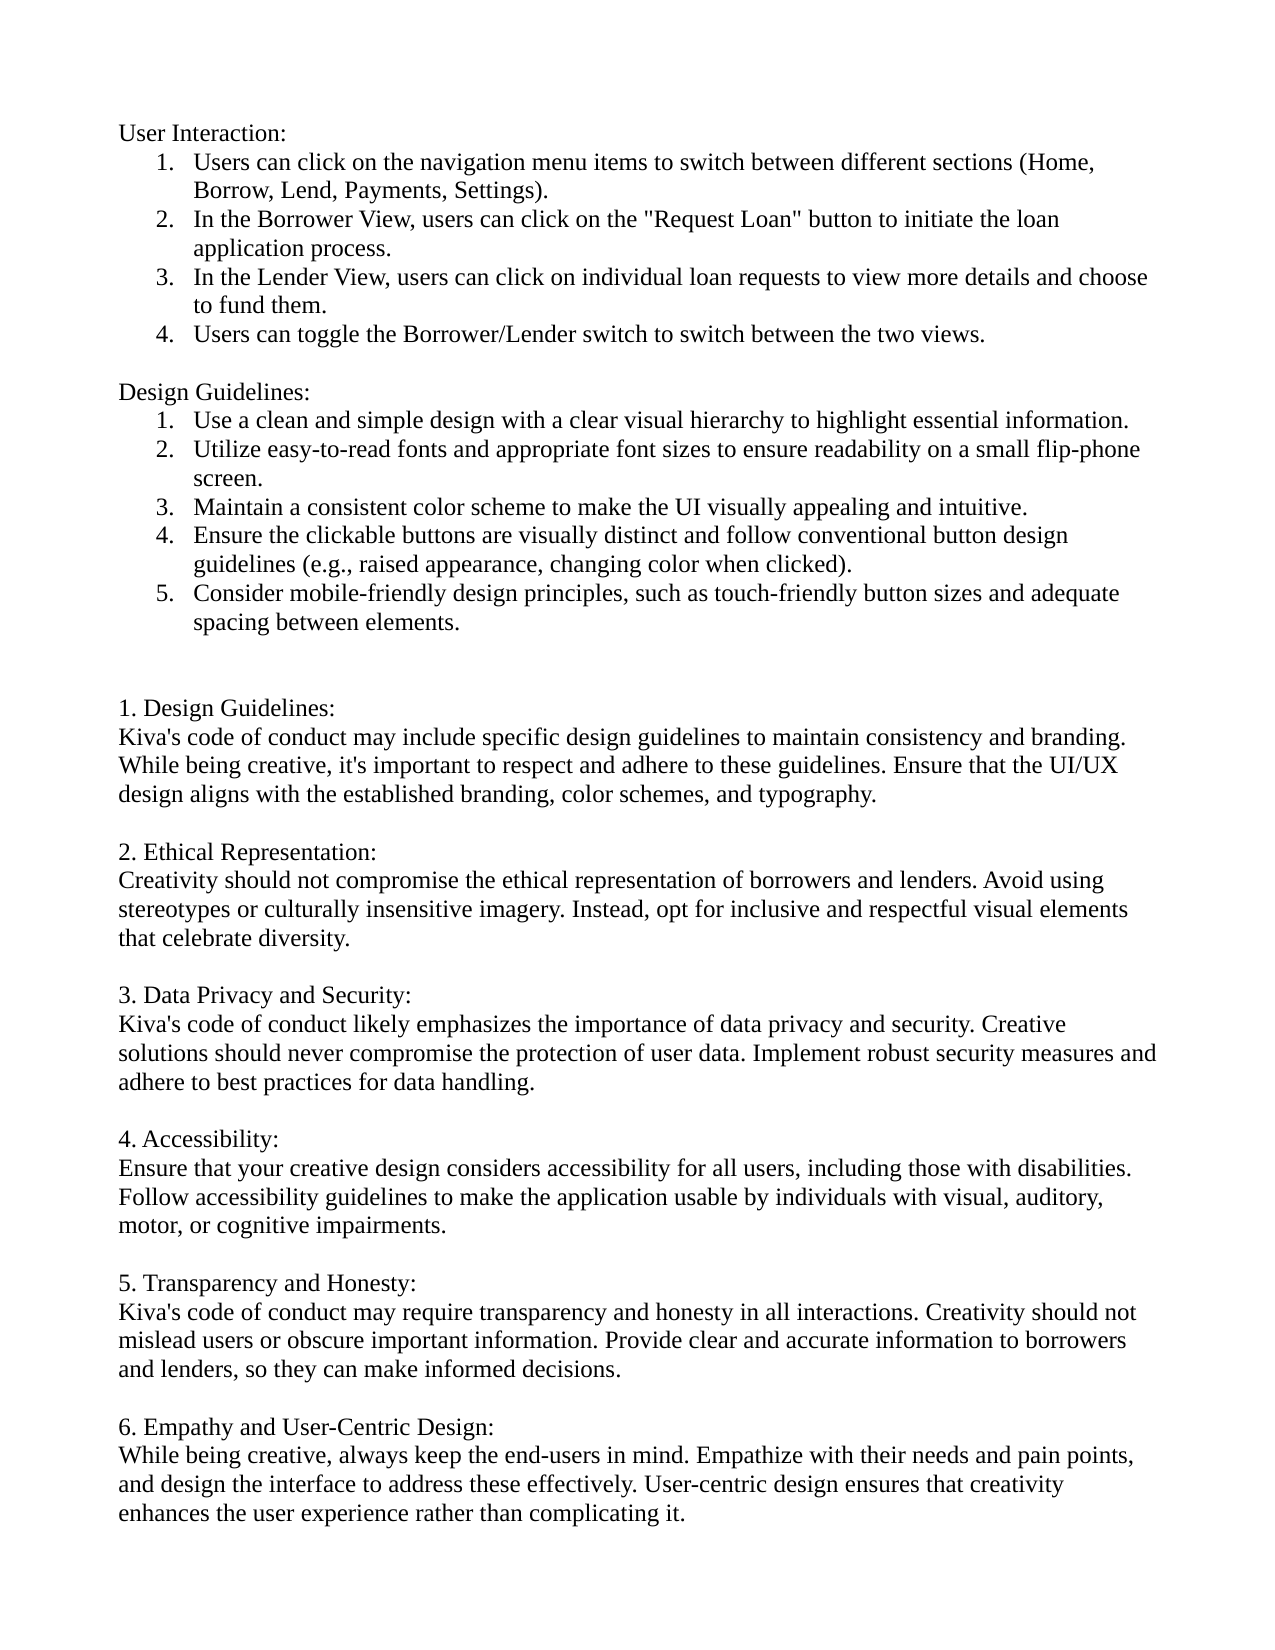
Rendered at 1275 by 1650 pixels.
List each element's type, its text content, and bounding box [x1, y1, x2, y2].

list Ensure the clickable buttons are visually distinct and follow conventional button design guidelines (e.g., raised appearance, changing color when clicked). [156, 521, 1157, 578]
text Kiva's code of conduct may require transparency and honesty in all interactions. Creativity should not mislead users or obscure important information. Provide clear and accurate information to borrowers and lenders, so they can make informed decisions. [118, 1297, 1157, 1383]
list Users can toggle the Borrower/Lender switch to switch between the two views. [156, 319, 1157, 348]
text Design Guidelines: [118, 377, 1157, 406]
text Creativity should not compromise the ethical representation of borrowers and lenders. Avoid using stereotypes or culturally insensitive imagery. Instead, opt for inclusive and respectful visual elements that celebrate diversity. [118, 866, 1157, 952]
list Maintain a consistent color scheme to make the UI visually appealing and intuitive. [156, 492, 1157, 521]
text Kiva's code of conduct likely emphasizes the importance of data privacy and security. Creative solutions should never compromise the protection of user data. Implement robust security measures and adhere to best practices for data handling. [118, 1009, 1157, 1096]
text While being creative, always keep the end-users in mind. Empathize with their needs and pain points, and design the interface to address these effectively. User-centric design ensures that creativity enhances the user experience rather than complicating it. [118, 1441, 1157, 1527]
text 1. Design Guidelines: [118, 693, 1157, 722]
text 3. Data Privacy and Security: [118, 981, 1157, 1009]
text Kiva's code of conduct may include specific design guidelines to maintain consistency and branding. While being creative, it's important to respect and adhere to these guidelines. Ensure that the UI/UX design aligns with the established branding, color schemes, and typography. [118, 722, 1157, 808]
list In the Borrower View, users can click on the "Request Loan" button to initiate the loan application process. [156, 204, 1157, 262]
text 6. Empathy and User-Centric Design: [118, 1412, 1157, 1441]
text User Interaction: [118, 118, 1157, 147]
text Ensure that your creative design considers accessibility for all users, including those with disabilities. Follow accessibility guidelines to make the application usable by individuals with visual, auditory, motor, or cognitive impairments. [118, 1153, 1157, 1239]
list Consider mobile-friendly design principles, such as touch-friendly button sizes and adequate spacing between elements. [156, 578, 1157, 636]
text 4. Accessibility: [118, 1124, 1157, 1153]
list Users can click on the navigation menu items to switch between different sections (Home, Borrow, Lend, Payments, Settings). [156, 147, 1157, 204]
list Utilize easy-to-read fonts and appropriate font sizes to ensure readability on a small flip-phone screen. [156, 434, 1157, 492]
text 2. Ethical Representation: [118, 837, 1157, 866]
text 5. Transparency and Honesty: [118, 1268, 1157, 1297]
list Use a clean and simple design with a clear visual hierarchy to highlight essential information. [156, 406, 1157, 434]
list In the Lender View, users can click on individual loan requests to view more details and choose to fund them. [156, 262, 1157, 319]
